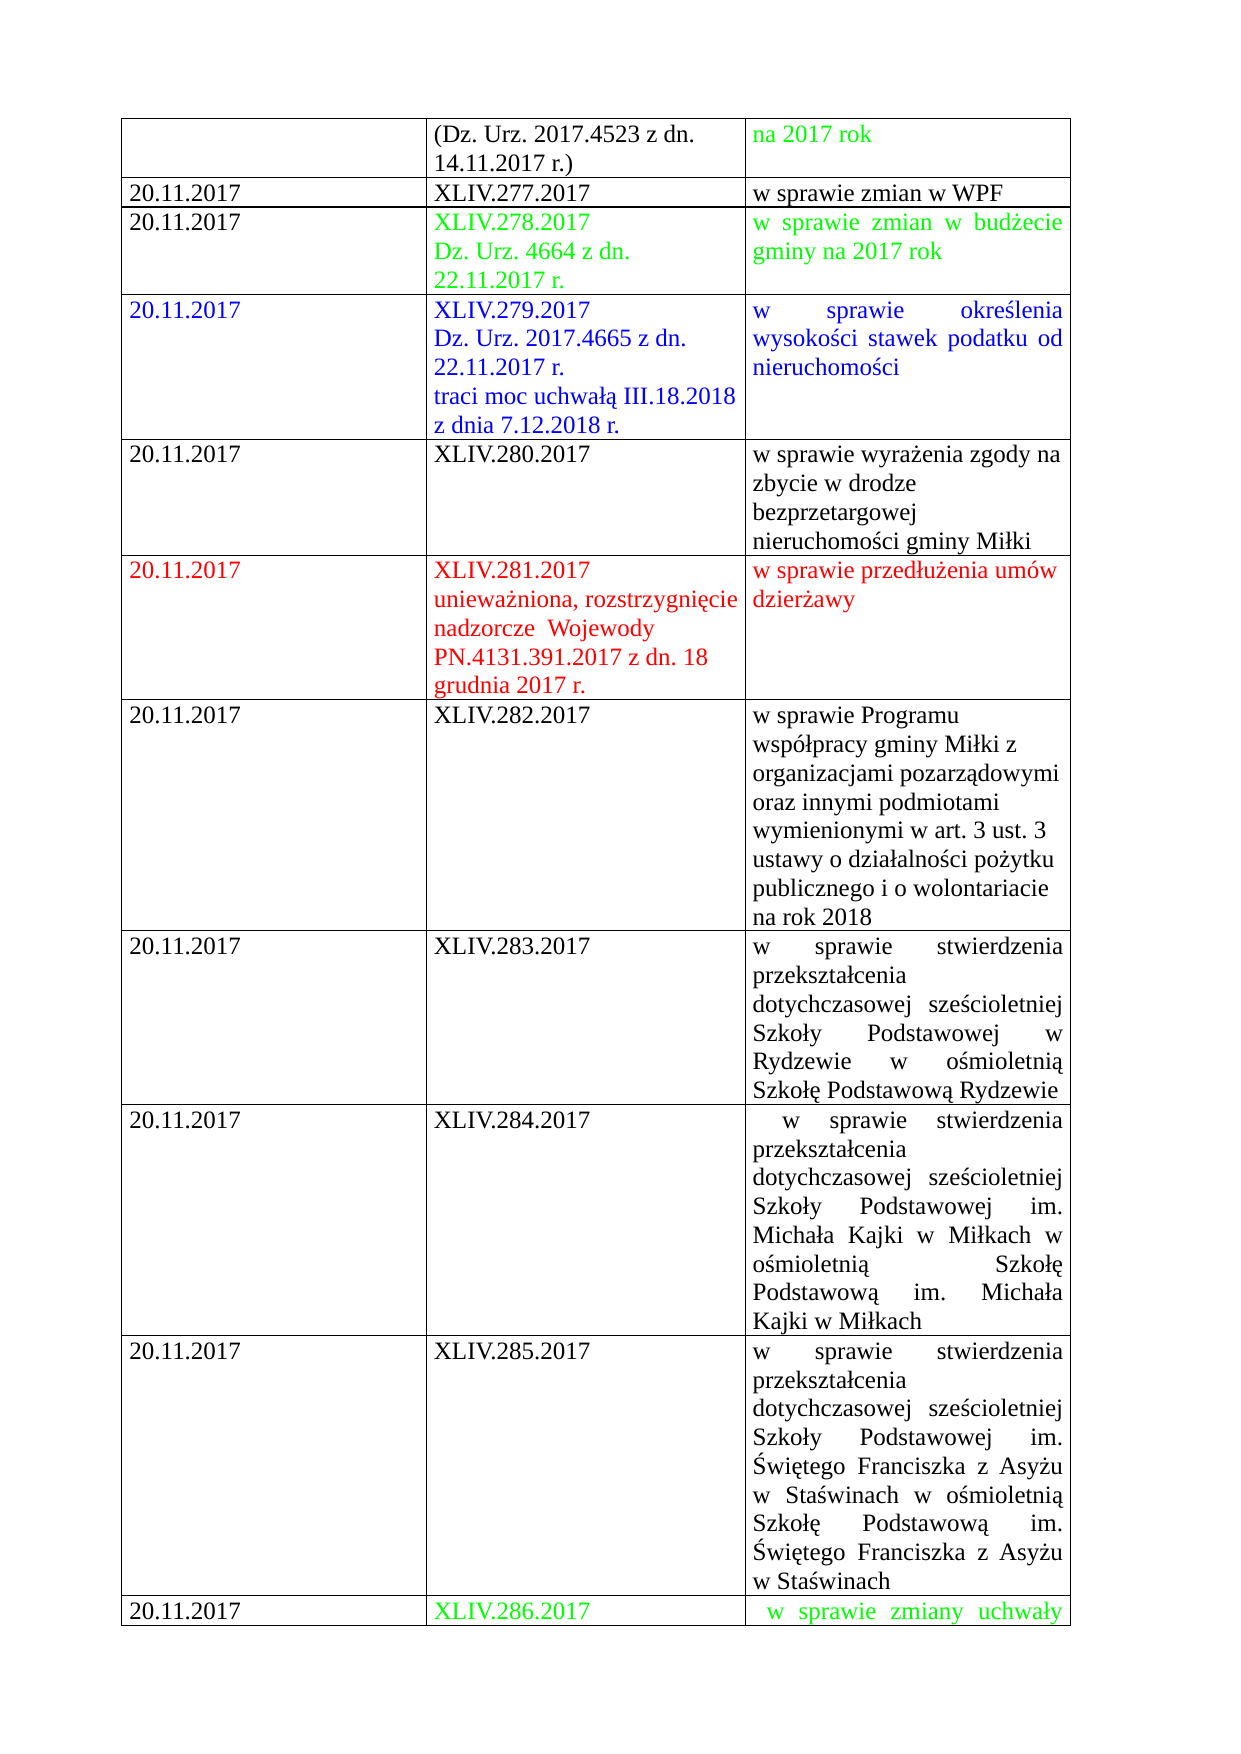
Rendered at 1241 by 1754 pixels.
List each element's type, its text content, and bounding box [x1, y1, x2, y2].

table_cell w sprawie zmian w budżecie gminy na 2017 rok [746, 208, 1070, 294]
table_cell XLIV.280.2017 [427, 440, 745, 554]
table_cell [122, 119, 426, 177]
table_cell 20.11.2017 [122, 1336, 426, 1595]
table_cell 20.11.2017 [122, 931, 426, 1104]
table_cell 20.11.2017 [122, 178, 426, 206]
table_cell w sprawie stwierdzenia przekształcenia dotychczasowej sześcioletniej Szkoły Podstawowej im. Świętego Franciszka z Asyżu w Staświnach w ośmioletnią Szkołę Podstawową im. Świętego Franciszka z Asyżu w Staświnach [746, 1336, 1070, 1595]
table_cell 20.11.2017 [122, 1596, 426, 1624]
table_cell XLIV.277.2017 [427, 178, 745, 206]
table_cell XLIV.279.2017 Dz. Urz. 2017.4665 z dn. 22.11.2017 r. traci moc uchwałą III.18.2018 z dnia 7.12.2018 r. [427, 295, 745, 438]
table_cell XLIV.283.2017 [427, 931, 745, 1104]
table_cell w sprawie stwierdzenia przekształcenia dotychczasowej sześcioletniej Szkoły Podstawowej w Rydzewie w ośmioletnią Szkołę Podstawową Rydzewie [746, 931, 1070, 1104]
table_cell 20.11.2017 [122, 556, 426, 699]
table_cell XLIV.278.2017 Dz. Urz. 4664 z dn. 22.11.2017 r. [427, 208, 745, 294]
table_cell w sprawie zmiany uchwały [746, 1596, 1070, 1624]
table_cell 20.11.2017 [122, 295, 426, 438]
table_cell 20.11.2017 [122, 700, 426, 930]
table_cell 20.11.2017 [122, 1105, 426, 1335]
table_cell w sprawie zmian w WPF [746, 178, 1070, 206]
table_cell XLIV.284.2017 [427, 1105, 745, 1335]
table_cell XLIV.282.2017 [427, 700, 745, 930]
table_cell 20.11.2017 [122, 208, 426, 294]
table_cell w sprawie Programu współpracy gminy Miłki z organizacjami pozarządowymi oraz innymi podmiotami wymienionymi w art. 3 ust. 3 ustawy o działalności pożytku publicznego i o wolontariacie na rok 2018 [746, 700, 1070, 930]
table_cell XLIV.285.2017 [427, 1336, 745, 1595]
table_cell w sprawie stwierdzenia przekształcenia dotychczasowej sześcioletniej Szkoły Podstawowej im. Michała Kajki w Miłkach w ośmioletnią Szkołę Podstawową im. Michała Kajki w Miłkach [746, 1105, 1070, 1335]
table_cell 20.11.2017 [122, 440, 426, 554]
table_cell XLIV.281.2017 unieważniona, rozstrzygnięcie nadzorcze Wojewody PN.4131.391.2017 z dn. 18 grudnia 2017 r. [427, 556, 745, 699]
table_cell w sprawie przedłużenia umów dzierżawy [746, 556, 1070, 699]
table_cell XLIV.286.2017 [427, 1596, 745, 1624]
table_cell na 2017 rok [746, 119, 1070, 177]
table_cell w sprawie określenia wysokości stawek podatku od nieruchomości [746, 295, 1070, 438]
table_cell w sprawie wyrażenia zgody na zbycie w drodze bezprzetargowej nieruchomości gminy Miłki [746, 440, 1070, 554]
